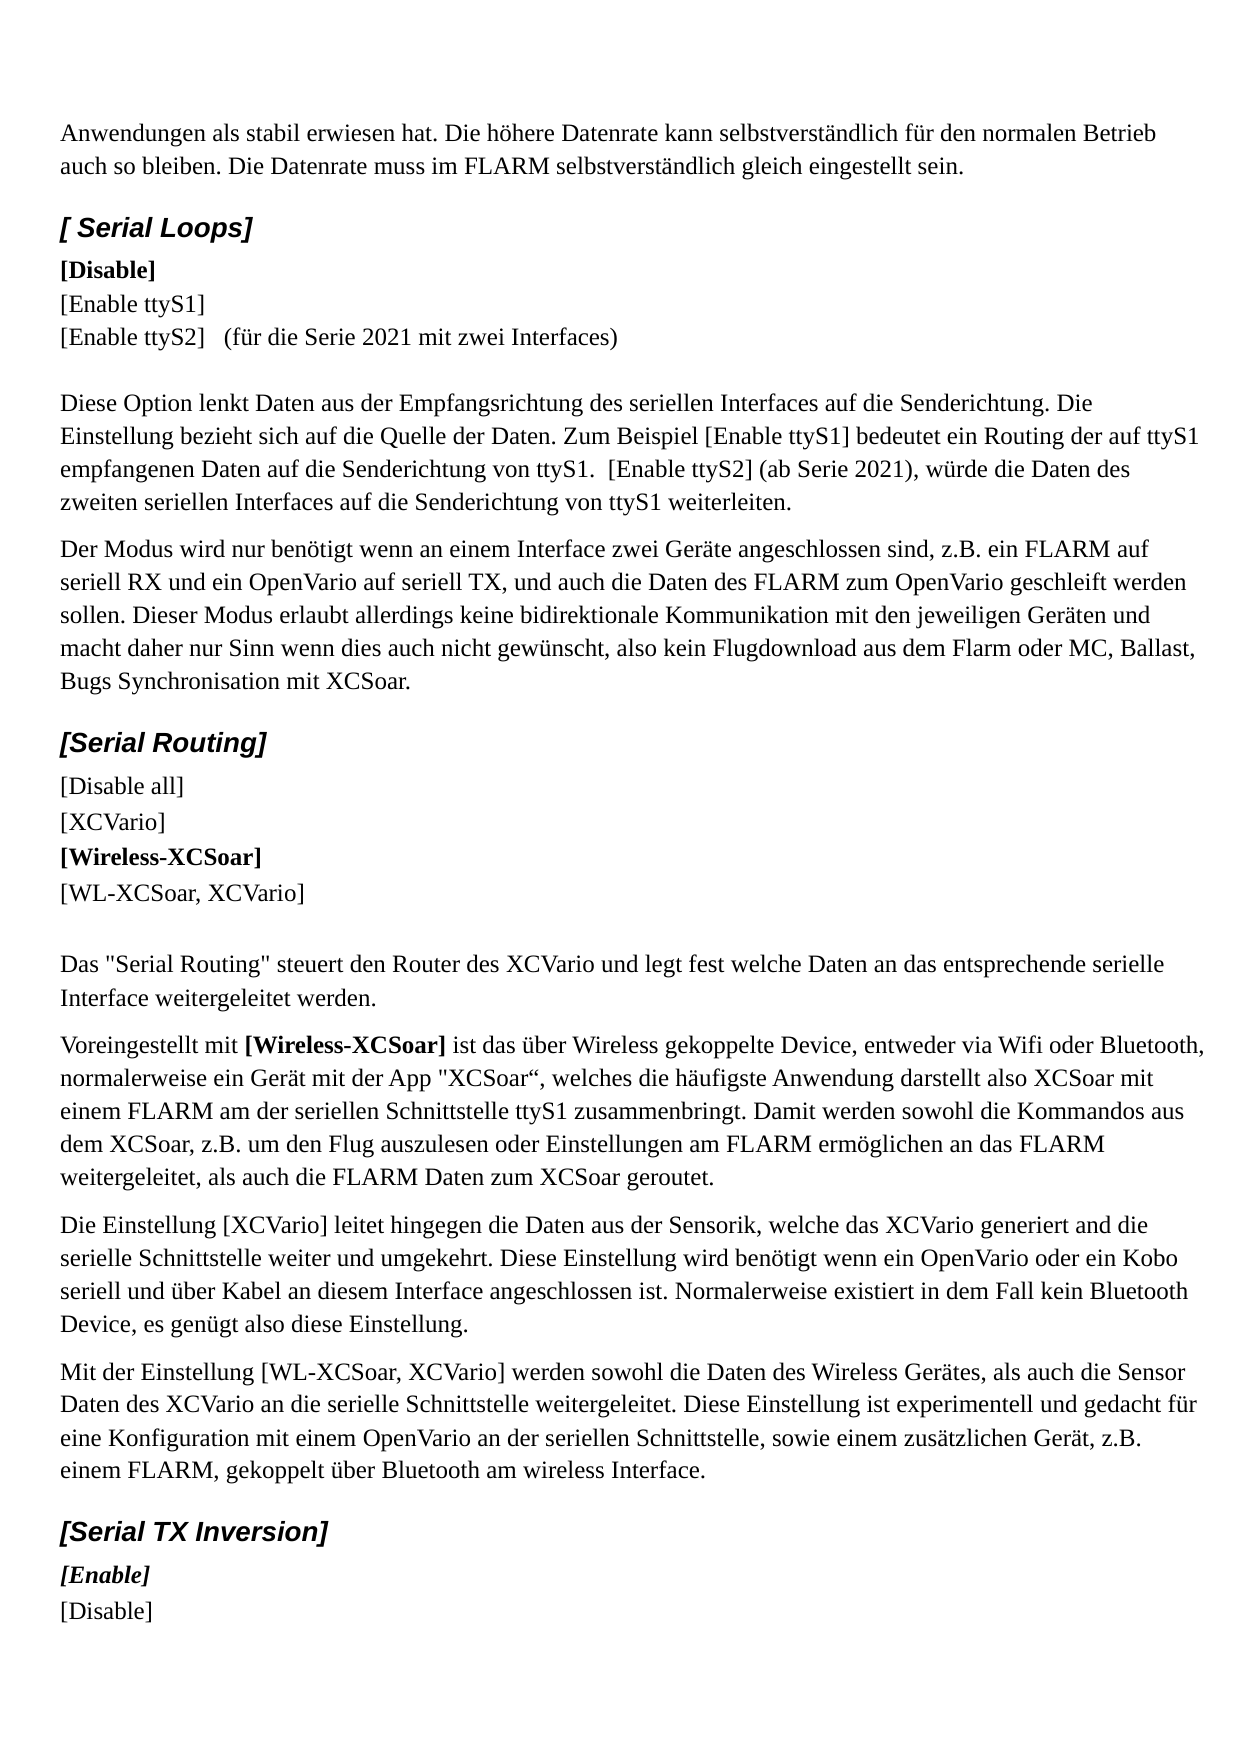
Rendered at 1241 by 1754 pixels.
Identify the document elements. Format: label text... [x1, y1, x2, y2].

subtitle [ Serial Loops] [60, 211, 1207, 243]
text [XCVario] [60, 807, 1207, 835]
text [Disable all] [60, 771, 1207, 800]
text [Enable] [60, 1560, 1207, 1589]
text [Enable ttyS2] (für die Serie 2021 mit zwei Interfaces) [60, 322, 1207, 350]
subtitle [Serial Routing] [60, 727, 1207, 758]
text Anwendungen als stabil erwiesen hat. Die höhere Datenrate kann selbstverständlich für den normalen Betrieb auch so bleiben. Die Datenrate muss im FLARM selbstverständlich gleich eingestellt sein. [60, 118, 1207, 180]
text Das "Serial Routing" steuert den Router des XCVario und legt fest welche Daten an das entsprechende serielle Interface weitergeleitet werden. [60, 949, 1207, 1011]
text Mit der Einstellung [WL-XCSoar, XCVario] werden sowohl die Daten des Wireless Gerätes, als auch die Sensor Daten des XCVario an die serielle Schnittstelle weitergeleitet. Diese Einstellung ist experimentell und gedacht für eine Konfiguration mit einem OpenVario an der seriellen Schnittstelle, sowie einem zusätzlichen Gerät, z.B. einem FLARM, gekoppelt über Bluetooth am wireless Interface. [60, 1357, 1207, 1484]
text [Disable] [60, 1596, 1207, 1624]
text [WL-XCSoar, XCVario] [60, 878, 1207, 907]
text [Enable ttyS1] [60, 289, 1207, 317]
text Der Modus wird nur benötigt wenn an einem Interface zwei Geräte angeschlossen sind, z.B. ein FLARM auf seriell RX und ein OpenVario auf seriell TX, und auch die Daten des FLARM zum OpenVario geschleift werden sollen. Dieser Modus erlaubt allerdings keine bidirektionale Kommunikation mit den jeweiligen Geräten und macht daher nur Sinn wenn dies auch nicht gewünscht, also kein Flugdownload aus dem Flarm oder MC, Ballast, Bugs Synchronisation mit XCSoar. [60, 534, 1207, 695]
text Diese Option lenkt Daten aus der Empfangsrichtung des seriellen Interfaces auf die Senderichtung. Die Einstellung bezieht sich auf die Quelle der Daten. Zum Beispiel [Enable ttyS1] bedeutet ein Routing der auf ttyS1 empfangenen Daten auf die Senderichtung von ttyS1. [Enable ttyS2] (ab Serie 2021), würde die Daten des zweiten seriellen Interfaces auf die Senderichtung von ttyS1 weiterleiten. [60, 388, 1207, 516]
text Voreingestellt mit [Wireless-XCSoar] ist das über Wireless gekoppelte Device, entweder via Wifi oder Bluetooth, normalerweise ein Gerät mit der App "XCSoar“, welches die häufigste Anwendung darstellt also XCSoar mit einem FLARM am der seriellen Schnittstelle ttyS1 zusammenbringt. Damit werden sowohl die Kommandos aus dem XCSoar, z.B. um den Flug auszulesen oder Einstellungen am FLARM ermöglichen an das FLARM weitergeleitet, als auch die FLARM Daten zum XCSoar geroutet. [60, 1030, 1207, 1191]
subtitle [Serial TX Inversion] [60, 1516, 1207, 1548]
text [Disable] [60, 256, 1207, 284]
text Die Einstellung [XCVario] leitet hingegen die Daten aus der Sensorik, welche das XCVario generiert and die serielle Schnittstelle weiter und umgekehrt. Diese Einstellung wird benötigt wenn ein OpenVario oder ein Kobo seriell und über Kabel an diesem Interface angeschlossen ist. Normalerweise existiert in dem Fall kein Bluetooth Device, es genügt also diese Einstellung. [60, 1210, 1207, 1338]
text [Wireless-XCSoar] [60, 842, 1207, 871]
